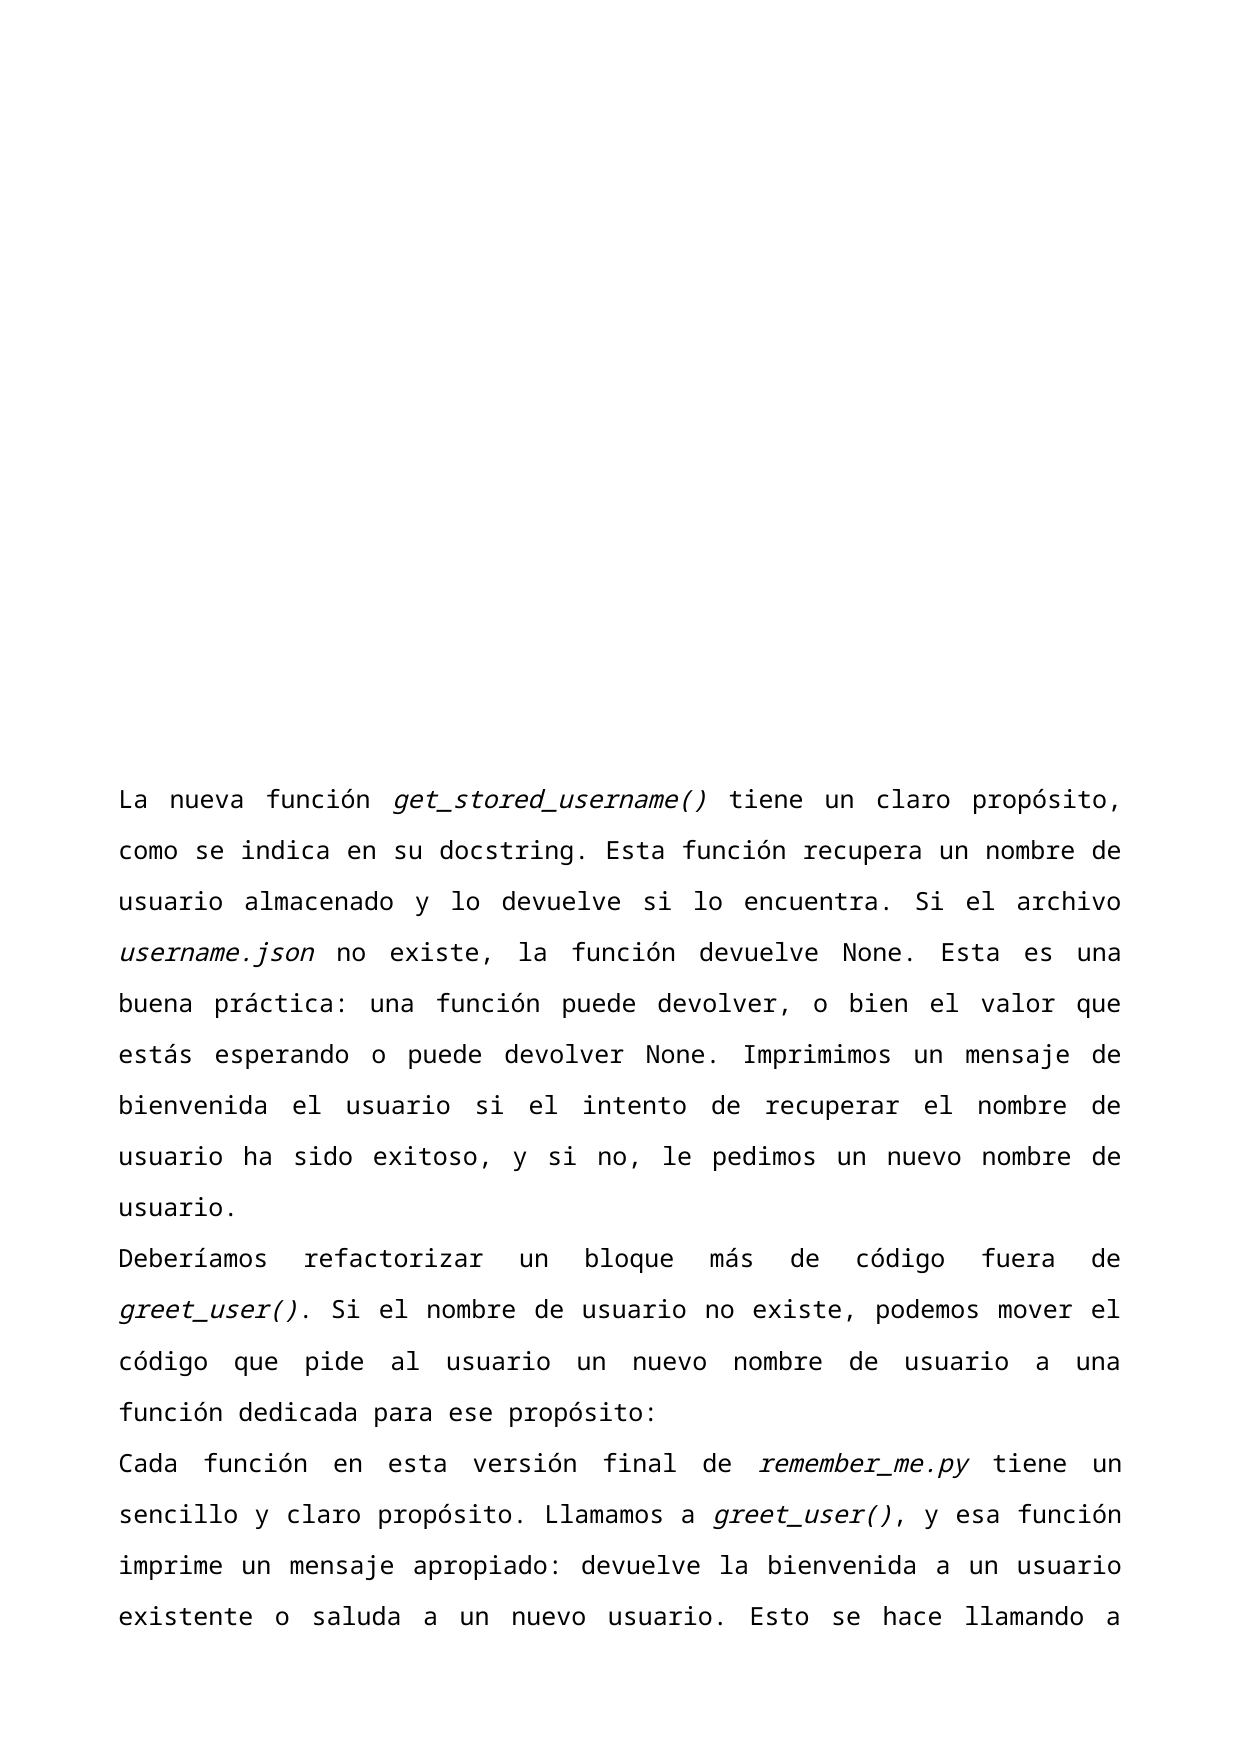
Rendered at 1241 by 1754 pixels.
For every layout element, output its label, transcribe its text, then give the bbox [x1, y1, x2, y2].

text Deberíamos refactorizar un bloque más de código fuera de greet_user(). Si el nombre de usuario no existe, podemos mover el código que pide al usuario un nuevo nombre de usuario a una función dedicada para ese propósito: [118, 1241, 1122, 1428]
text Cada función en esta versión final de remember_me.py tiene un sencillo y claro propósito. Llamamos a greet_user(), y esa función imprime un mensaje apropiado: devuelve la bienvenida a un usuario existente o saluda a un nuevo usuario. Esto se hace llamando a [118, 1445, 1122, 1632]
text La nueva función get_stored_username() tiene un claro propósito, como se indica en su docstring. Esta función recupera un nombre de usuario almacenado y lo devuelve si lo encuentra. Si el archivo username.json no existe, la función devuelve None. Esta es una buena práctica: una función puede devolver, o bien el valor que estás esperando o puede devolver None. Imprimimos un mensaje de bienvenida el usuario si el intento de recuperar el nombre de usuario ha sido exitoso, y si no, le pedimos un nuevo nombre de usuario. [118, 782, 1122, 1224]
